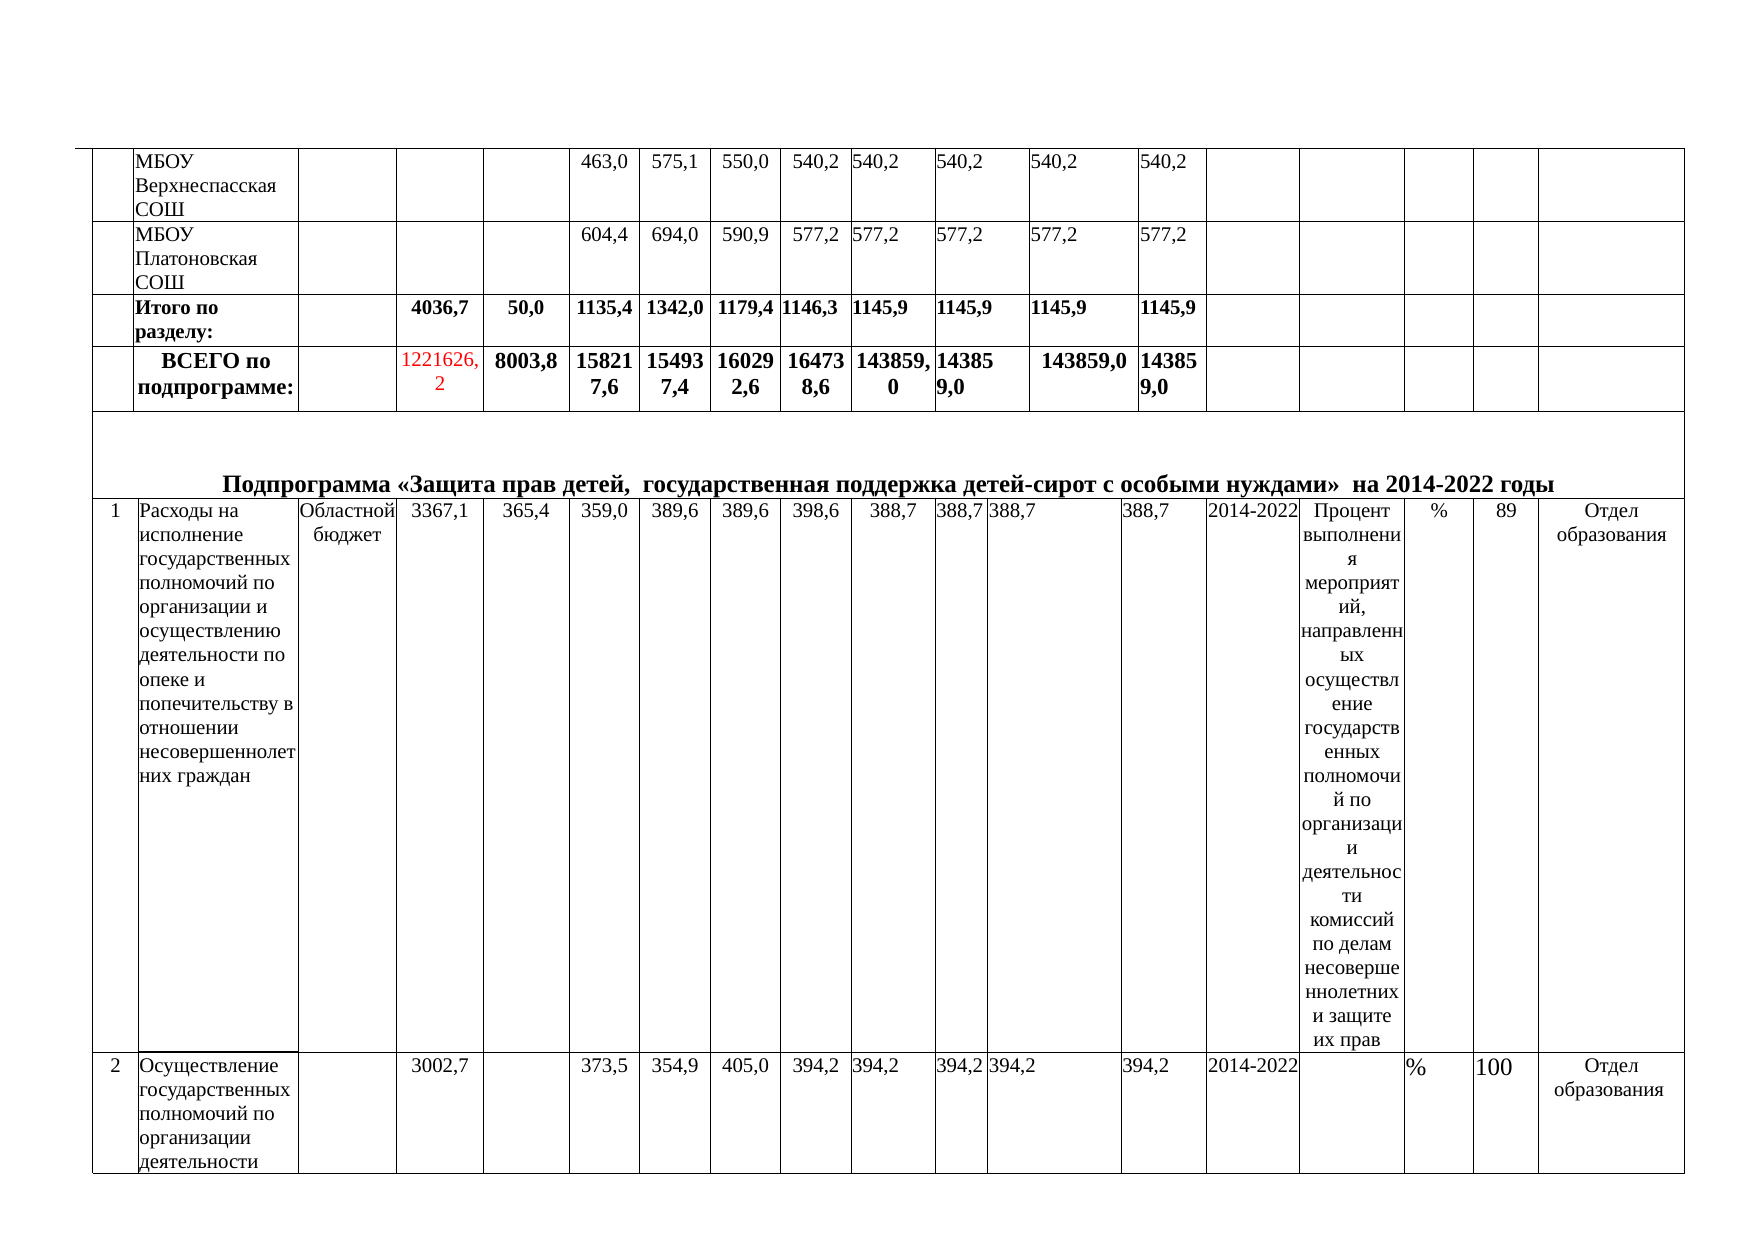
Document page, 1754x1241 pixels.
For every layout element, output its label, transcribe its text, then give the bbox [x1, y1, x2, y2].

table_cell [484, 1053, 569, 1173]
table_cell 577,2 [1139, 222, 1206, 294]
table_cell 160292,6 [711, 347, 780, 411]
table_cell Подпрограмма «Защита прав детей, государственная поддержка детей-сирот с особыми нуждами» на 2014-2022 годы [93, 412, 1684, 497]
table_cell [299, 295, 396, 346]
table_cell 389,6 [711, 499, 780, 1051]
table_cell 394,2 [988, 1053, 1121, 1173]
table_cell [1474, 295, 1538, 346]
table_cell 540,2 [1030, 149, 1138, 221]
table_cell [75, 221, 92, 294]
table_cell 14385 9,0 [1139, 347, 1206, 411]
table_cell % [1405, 499, 1473, 1051]
table_cell 1342,0 [640, 295, 710, 346]
table_cell 694,0 [640, 222, 710, 294]
table_cell 389,6 [640, 499, 710, 1051]
table_cell [1474, 222, 1538, 294]
table_cell 4036,7 [397, 295, 483, 346]
table_cell [93, 347, 133, 411]
table_cell [1405, 347, 1473, 411]
table_cell 8003,8 [484, 347, 569, 411]
table_cell [75, 149, 92, 221]
table_cell [1300, 347, 1404, 411]
table_cell 14385 9,0 [936, 347, 1029, 411]
table_cell 577,2 [1030, 222, 1138, 294]
table_cell 540,2 [781, 149, 851, 221]
table_cell [1474, 347, 1538, 411]
table_cell МБОУ Верхнеспасская СОШ [134, 149, 298, 221]
table_cell 463,0 [570, 149, 639, 221]
table_cell 550,0 [711, 149, 780, 221]
table_cell 398,6 [781, 499, 851, 1051]
table_cell Процент выполнения мероприятий, направленных осуществление государственных полномочий по организации деятельности комиссий по делам несовершеннолетних и защите их прав [1300, 499, 1404, 1051]
table_cell Областной бюджет [299, 499, 396, 1051]
table_cell 394,2 [781, 1053, 851, 1173]
table_cell [75, 294, 92, 346]
table_cell [1300, 295, 1404, 346]
table_cell [1539, 295, 1684, 346]
table_cell 359,0 [570, 499, 639, 1051]
table_cell [1539, 149, 1684, 221]
table_cell [1207, 149, 1299, 221]
table_cell 394,2 [1122, 1053, 1206, 1173]
table_cell 540,2 [852, 149, 935, 221]
table_cell 89 [1474, 499, 1538, 1051]
table_cell [93, 222, 133, 294]
table_cell 2014-2022 [1207, 1053, 1299, 1173]
table_cell [75, 1051, 92, 1173]
table_cell [75, 346, 92, 1051]
table_cell 2 [93, 1053, 138, 1173]
table_cell Отдел образования [1539, 1053, 1684, 1173]
table_cell 1145,9 [936, 295, 1029, 346]
table_cell [1300, 1053, 1404, 1173]
table_cell 405,0 [711, 1053, 780, 1173]
table_cell 154937,4 [640, 347, 710, 411]
table_cell 50,0 [484, 295, 569, 346]
table_cell [1539, 347, 1684, 411]
table_cell [1300, 149, 1404, 221]
table_cell Расходы на исполнение государственных полномочий по организации и осуществлению деятельности по опеке и попечительству в отношении несовершеннолетних граждан [139, 499, 298, 1051]
table_cell [1207, 222, 1299, 294]
table_cell 3002,7 [397, 1053, 483, 1173]
table_cell 540,2 [1139, 149, 1206, 221]
table_cell [484, 222, 569, 294]
table_cell 388,7 [852, 499, 935, 1051]
table_cell [397, 149, 483, 221]
table_cell 388,7 [988, 499, 1121, 1051]
table_cell [299, 347, 396, 411]
table_cell [1207, 295, 1299, 346]
table_cell 1221626,2 [397, 347, 483, 411]
table_cell 388,7 [1122, 499, 1206, 1051]
table_cell 590,9 [711, 222, 780, 294]
table_cell 575,1 [640, 149, 710, 221]
table_cell 604,4 [570, 222, 639, 294]
table_cell 394,2 [936, 1053, 987, 1173]
table_cell [1539, 222, 1684, 294]
table_cell [299, 1053, 396, 1173]
table_cell [1405, 222, 1473, 294]
table_cell 365,4 [484, 499, 569, 1051]
table_cell [1405, 149, 1473, 221]
table_cell 143859,0 [1030, 347, 1138, 411]
table_cell 1135,4 [570, 295, 639, 346]
table_cell 1145,9 [1139, 295, 1206, 346]
table_cell [299, 222, 396, 294]
table_cell [93, 149, 133, 221]
table_cell МБОУ Платоновская СОШ [134, 222, 298, 294]
table_cell 2014-2022 [1207, 499, 1299, 1051]
table_cell [1300, 222, 1404, 294]
table_cell ВСЕГО по подпрограмме: [134, 347, 298, 411]
table_cell [397, 222, 483, 294]
table_cell 100 [1474, 1053, 1538, 1173]
table_cell 373,5 [570, 1053, 639, 1173]
table_cell 394,2 [852, 1053, 935, 1173]
table_cell 388,7 [936, 499, 987, 1051]
table_cell Осуществление государственных полномочий по организации деятельности [139, 1053, 298, 1173]
table_cell [93, 295, 133, 346]
table_cell 164738,6 [781, 347, 851, 411]
table_cell Итого по разделу: [134, 295, 298, 346]
table_cell [1207, 347, 1299, 411]
table_cell 354,9 [640, 1053, 710, 1173]
table_cell 1 [93, 499, 138, 1051]
table_cell [299, 149, 396, 221]
table_cell 158217,6 [570, 347, 639, 411]
table_cell 1145,9 [852, 295, 935, 346]
table_cell [1405, 295, 1473, 346]
table_cell 577,2 [936, 222, 1029, 294]
table_cell 540,2 [936, 149, 1029, 221]
table_cell % [1405, 1053, 1473, 1173]
table_cell 577,2 [852, 222, 935, 294]
table_cell Отдел образования [1539, 499, 1684, 1051]
table_cell [484, 149, 569, 221]
table_cell 143859,0 [852, 347, 935, 411]
table_cell [1474, 149, 1538, 221]
table_cell 1146,3 [781, 295, 851, 346]
table_cell 577,2 [781, 222, 851, 294]
table_cell 3367,1 [397, 499, 483, 1051]
table_cell 1145,9 [1030, 295, 1138, 346]
table_cell 1179,4 [711, 295, 780, 346]
